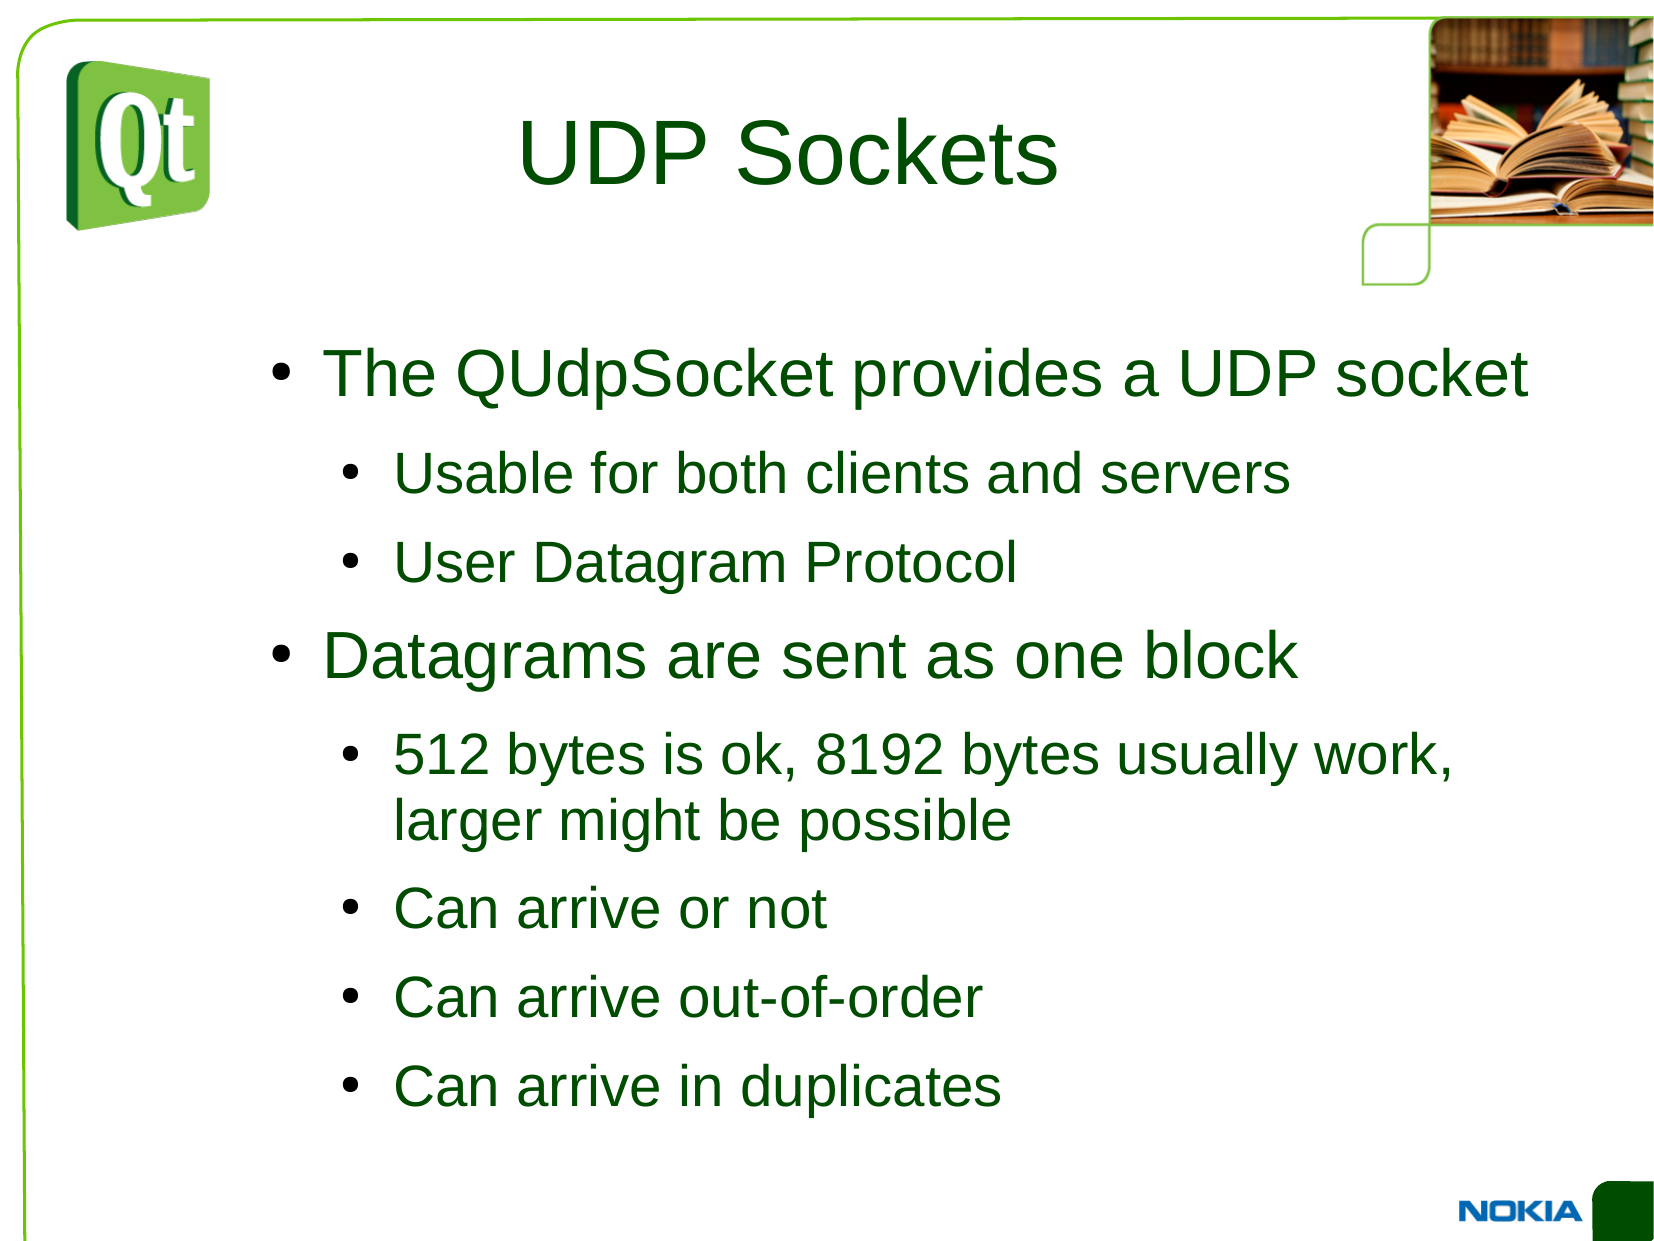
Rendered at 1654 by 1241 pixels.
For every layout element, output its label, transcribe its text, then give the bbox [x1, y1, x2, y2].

list The QUdpSocket provides a UDP socket Usable for both clients and servers User Datagram Protocol Datagrams are sent as one block 512 bytes is ok, 8192 bytes usually work, larger might be possible Can arrive or not Can arrive out-of-order Can arrive in duplicates [251, 336, 1571, 1117]
picture [66, 61, 210, 231]
title UDP Sockets [251, 56, 1327, 250]
picture [1338, 5, 1654, 306]
picture [1459, 1200, 1583, 1222]
